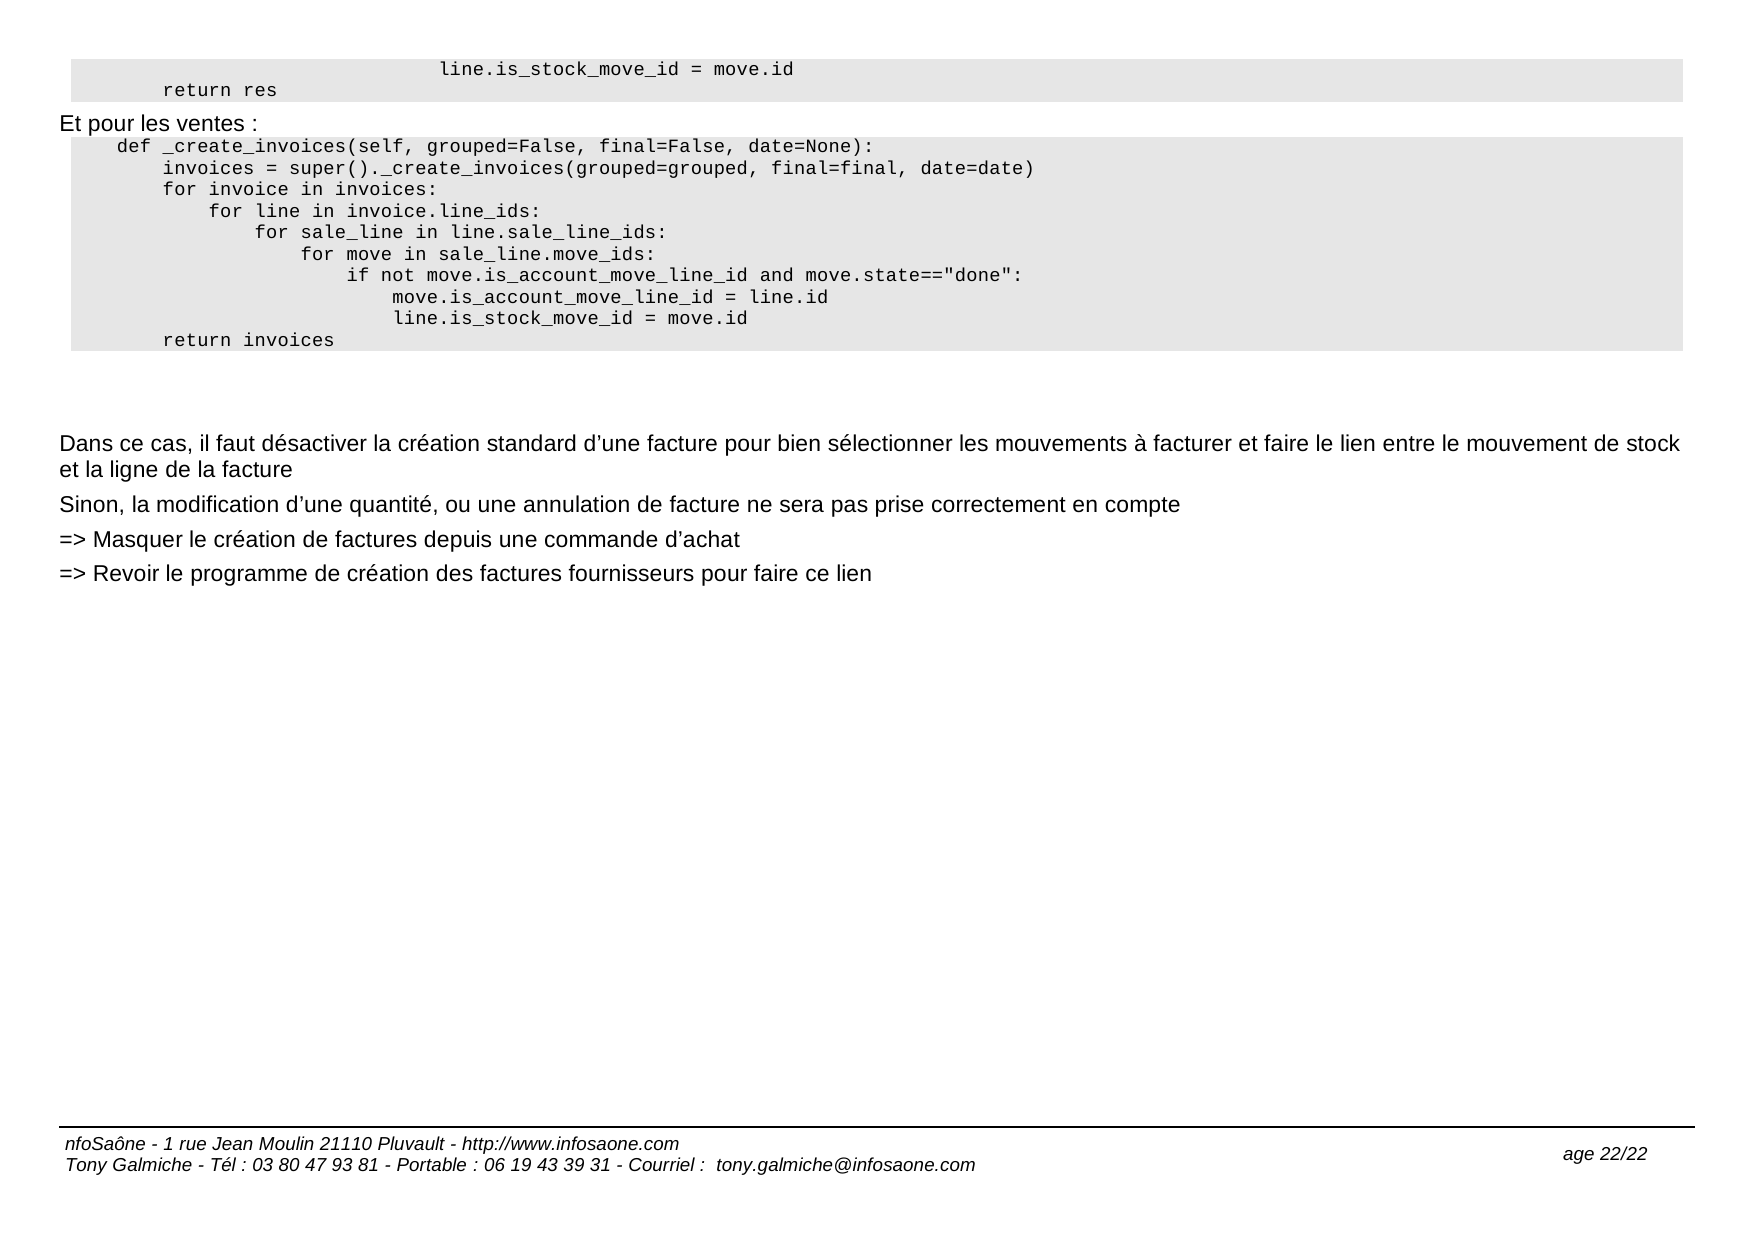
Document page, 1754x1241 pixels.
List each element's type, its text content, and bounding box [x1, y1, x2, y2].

text => Masquer le création de factures depuis une commande d’achat [59, 526, 1695, 552]
text def _create_invoices(self, grouped=False, final=False, date=None): [71, 137, 1683, 158]
text for invoice in invoices: [71, 180, 1683, 201]
text if not move.is_account_move_line_id and move.state=="done": [71, 266, 1683, 287]
text for line in invoice.line_ids: [71, 201, 1683, 223]
text for sale_line in line.sale_line_ids: [71, 223, 1683, 244]
text line.is_stock_move_id = move.id [71, 308, 1683, 330]
text Dans ce cas, il faut désactiver la création standard d’une facture pour bien sélectionner les mouvements à facturer et faire le lien entre le mouvement de stock et la ligne de la facture [59, 430, 1695, 482]
text return invoices [71, 330, 1683, 351]
text line.is_stock_move_id = move.id [71, 59, 1683, 81]
text for move in sale_line.move_ids: [71, 244, 1683, 266]
text invoices = super()._create_invoices(grouped=grouped, final=final, date=date) [71, 158, 1683, 180]
text => Revoir le programme de création des factures fournisseurs pour faire ce lien [59, 561, 1695, 587]
text Sinon, la modification d’une quantité, ou une annulation de facture ne sera pas prise correctement en compte [59, 491, 1695, 517]
text Et pour les ventes : [59, 111, 1695, 137]
text move.is_account_move_line_id = line.id [71, 287, 1683, 308]
text return res [71, 81, 1683, 102]
